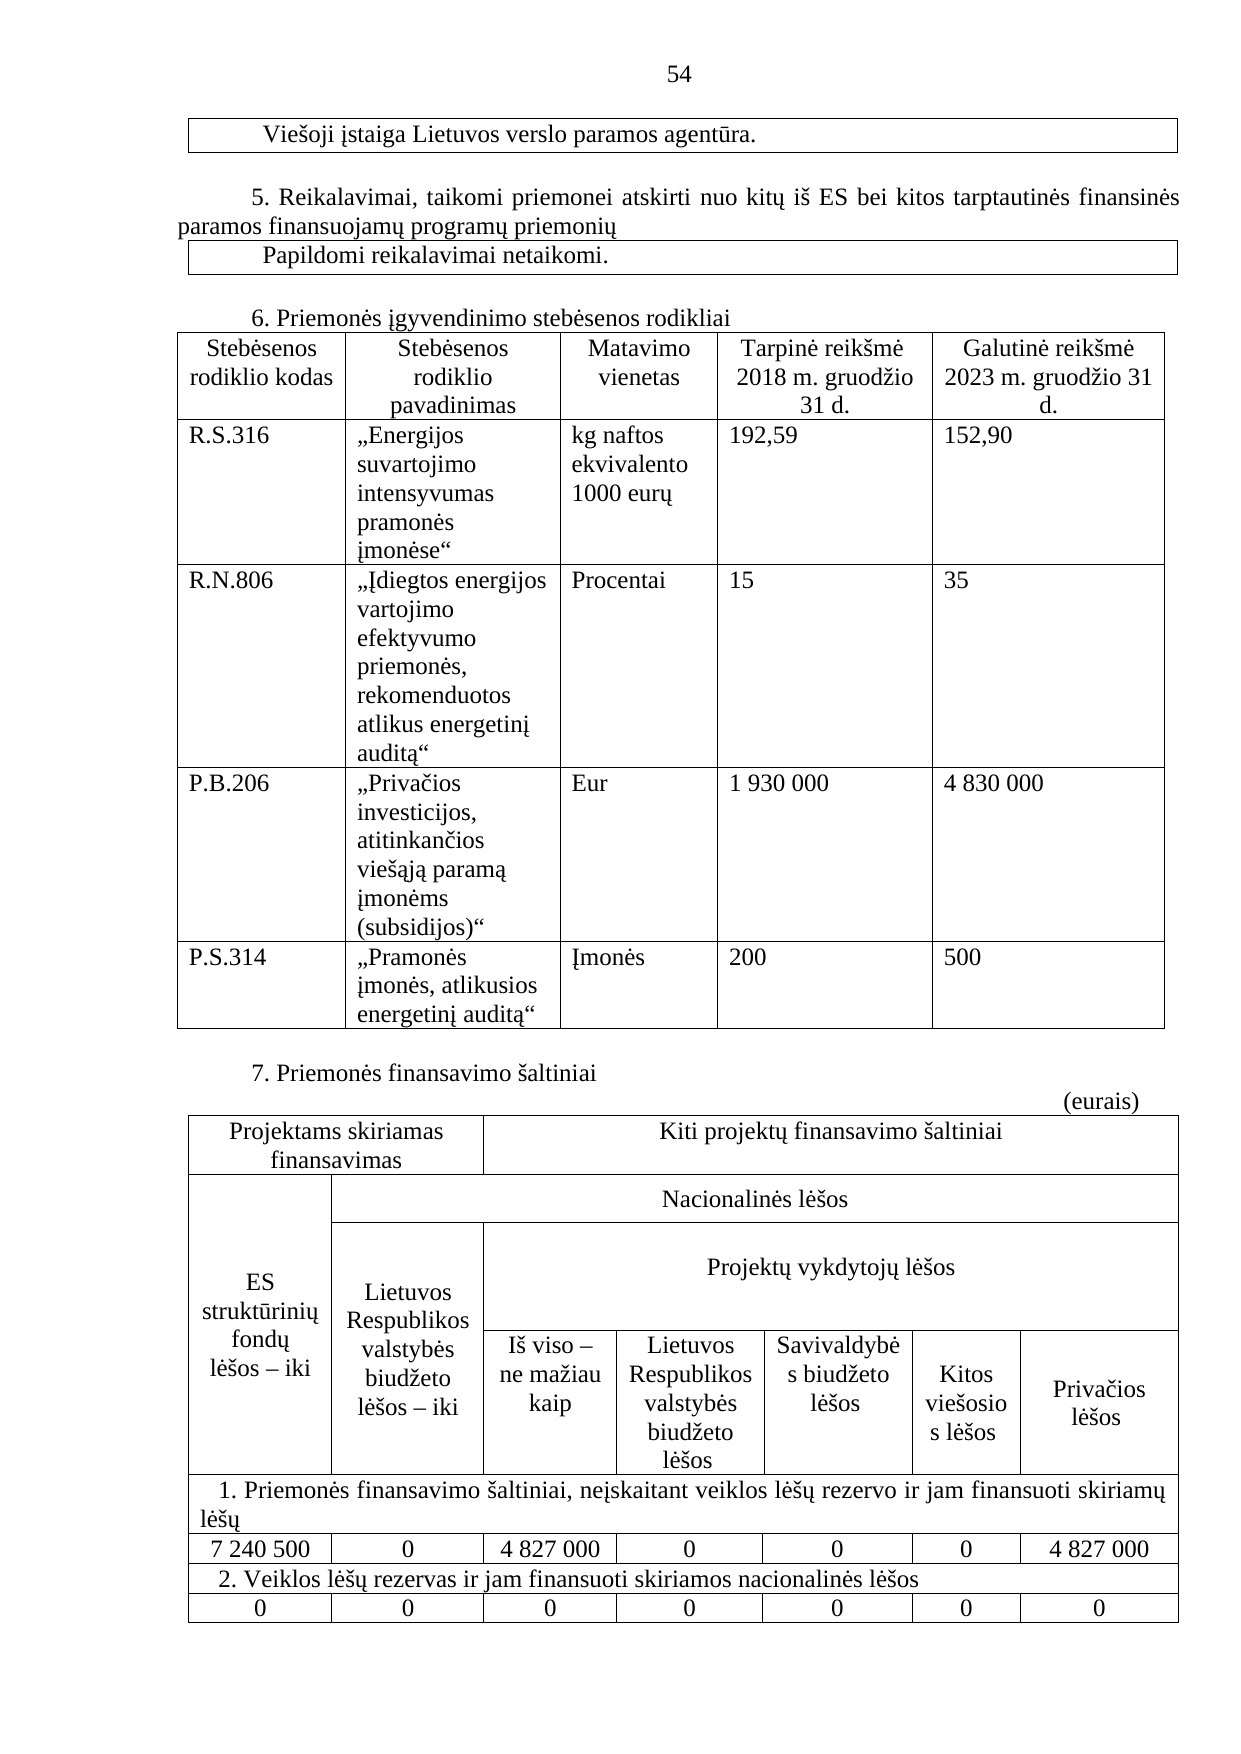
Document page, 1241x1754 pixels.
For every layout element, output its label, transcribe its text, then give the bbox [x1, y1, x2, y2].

table_header Kiti projektų finansavimo šaltiniai [484, 1116, 1178, 1174]
table_cell 0 [617, 1534, 762, 1563]
table_cell 0 [913, 1594, 1020, 1622]
table_cell 1. Priemonės finansavimo šaltiniai, neįskaitant veiklos lėšų rezervo ir jam finansuoti skiriamų lėšų [189, 1475, 1178, 1533]
table_header Tarpinė reikšmė 2018 m. gruodžio 31 d. [718, 333, 932, 419]
table_cell 0 [763, 1534, 912, 1563]
table_cell „Energijos suvartojimo intensyvumas pramonės įmonėse“ [346, 420, 560, 564]
table_header Papildomi reikalavimai netaikomi. [189, 241, 1177, 273]
table_cell 500 [933, 942, 1164, 1028]
text (eurais) [177, 1086, 1181, 1115]
table_cell Lietuvos Respublikos valstybės biudžeto lėšos [617, 1331, 764, 1474]
table_cell „Įdiegtos energijos vartojimo efektyvumo priemonės, rekomenduotos atlikus energetinį auditą“ [346, 565, 560, 767]
table_cell Nacionalinės lėšos [332, 1175, 1178, 1222]
table_cell 0 [617, 1594, 762, 1622]
table_cell P.S.314 [178, 942, 345, 1028]
table_cell Savivaldybės biudžeto lėšos [765, 1331, 912, 1474]
table_cell 0 [763, 1594, 912, 1622]
text 6. Priemonės įgyvendinimo stebėsenos rodikliai [177, 303, 1181, 332]
table_cell Privačios lėšos [1021, 1331, 1178, 1474]
table_header Matavimo vienetas [561, 333, 717, 419]
table_header Viešoji įstaiga Lietuvos verslo paramos agentūra. [189, 119, 1177, 152]
table_cell 15 [718, 565, 932, 767]
table_cell 35 [933, 565, 1164, 767]
table_cell 0 [913, 1534, 1020, 1563]
table_cell Eur [561, 768, 717, 941]
table_cell 152,90 [933, 420, 1164, 564]
table_header Stebėsenos rodiklio pavadinimas [346, 333, 560, 419]
table_cell Kitos viešosios lėšos [913, 1331, 1020, 1474]
table_cell R.N.806 [178, 565, 345, 767]
table_cell 0 [189, 1594, 331, 1622]
table_cell Lietuvos Respublikos valstybės biudžeto lėšos – iki [332, 1223, 483, 1474]
text 7. Priemonės finansavimo šaltiniai [251, 1058, 1181, 1086]
table_cell 4 827 000 [1021, 1534, 1178, 1563]
table_cell 1 930 000 [718, 768, 932, 941]
table_cell 0 [484, 1594, 616, 1622]
table_cell Procentai [561, 565, 717, 767]
table_cell Iš viso – ne mažiau kaip [484, 1331, 616, 1474]
table_cell 0 [1021, 1594, 1178, 1622]
table_cell R.S.316 [178, 420, 345, 564]
table_cell kg naftos ekvivalento 1000 eurų [561, 420, 717, 564]
table_cell P.B.206 [178, 768, 345, 941]
table_cell 4 827 000 [484, 1534, 616, 1563]
table_cell Įmonės [561, 942, 717, 1028]
table_cell 0 [332, 1594, 483, 1622]
table_cell 4 830 000 [933, 768, 1164, 941]
table_cell „Pramonės įmonės, atlikusios energetinį auditą“ [346, 942, 560, 1028]
text 5. Reikalavimai, taikomi priemonei atskirti nuo kitų iš ES bei kitos tarptautinės finansinės paramos finansuojamų programų priemonių [177, 182, 1181, 239]
table_cell „Privačios investicijos, atitinkančios viešąją paramą įmonėms (subsidijos)“ [346, 768, 560, 941]
table_cell Projektų vykdytojų lėšos [484, 1223, 1178, 1329]
table_cell 7 240 500 [189, 1534, 331, 1563]
table_cell 192,59 [718, 420, 932, 564]
table_header Galutinė reikšmė 2023 m. gruodžio 31 d. [933, 333, 1164, 419]
table_cell ES struktūrinių fondų lėšos – iki [189, 1175, 331, 1474]
table_header Projektams skiriamas finansavimas [189, 1116, 483, 1174]
table_cell 2. Veiklos lėšų rezervas ir jam finansuoti skiriamos nacionalinės lėšos [189, 1564, 1178, 1592]
table_cell 0 [332, 1534, 483, 1563]
table_header Stebėsenos rodiklio kodas [178, 333, 345, 419]
table_cell 200 [718, 942, 932, 1028]
